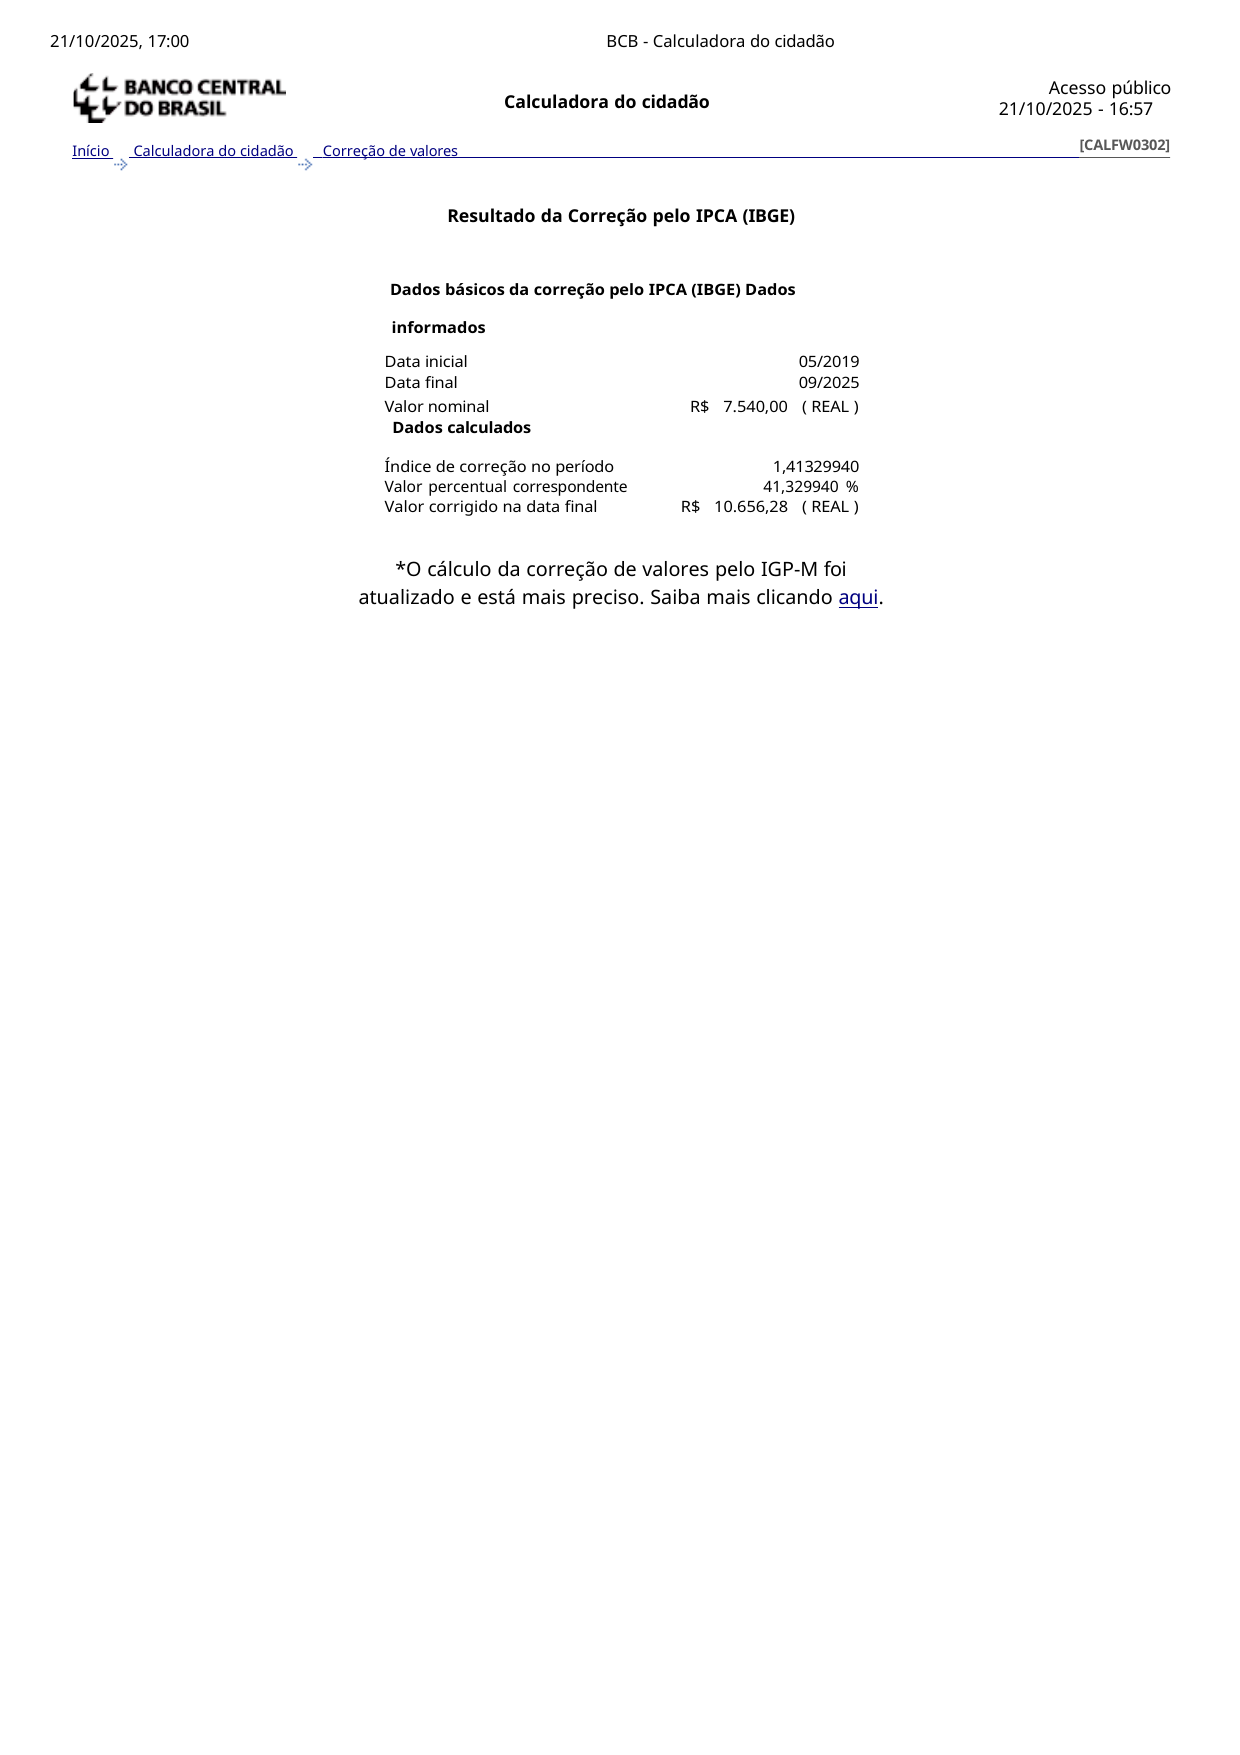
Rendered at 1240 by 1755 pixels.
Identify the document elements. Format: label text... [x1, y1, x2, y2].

text Resultado da Correção pelo IPCA (IBGE) [47, 203, 1195, 227]
text *O cálculo da correção de valores pelo IGP-M foi [47, 556, 1195, 583]
table_cell 09/2025 [651, 373, 864, 394]
table_cell R$ 7.540,00 ( REAL ) [651, 395, 864, 435]
table_cell Data final [379, 373, 651, 394]
table_header Data inicial [379, 352, 651, 373]
table_cell Valor percentual correspondente [379, 476, 651, 498]
table_cell Valor corrigido na data final [379, 498, 651, 518]
table_cell Índice de correção no período [379, 435, 651, 476]
table_header 05/2019 [651, 352, 864, 373]
text Dados básicos da correção pelo IPCA (IBGE) Dados informados [390, 261, 847, 338]
text Início Calculadora do cidadão Correção de valores [CALFW0302] [47, 135, 1195, 172]
table_cell Valor nominal Dados calculados [379, 395, 651, 435]
text Calculadora do cidadão Acesso público [504, 75, 1195, 114]
table_cell 41,329940 % [651, 476, 864, 498]
table_cell 1,41329940 [651, 435, 864, 476]
text 21/10/2025, 17:00 BCB - Calculadora do cidadão [50, 29, 1195, 52]
text atualizado e está mais preciso. Saiba mais clicando aqui. [47, 584, 1195, 611]
table_cell R$ 10.656,28 ( REAL ) [651, 498, 864, 518]
text 21/10/2025 - 16:57 [998, 97, 1181, 118]
